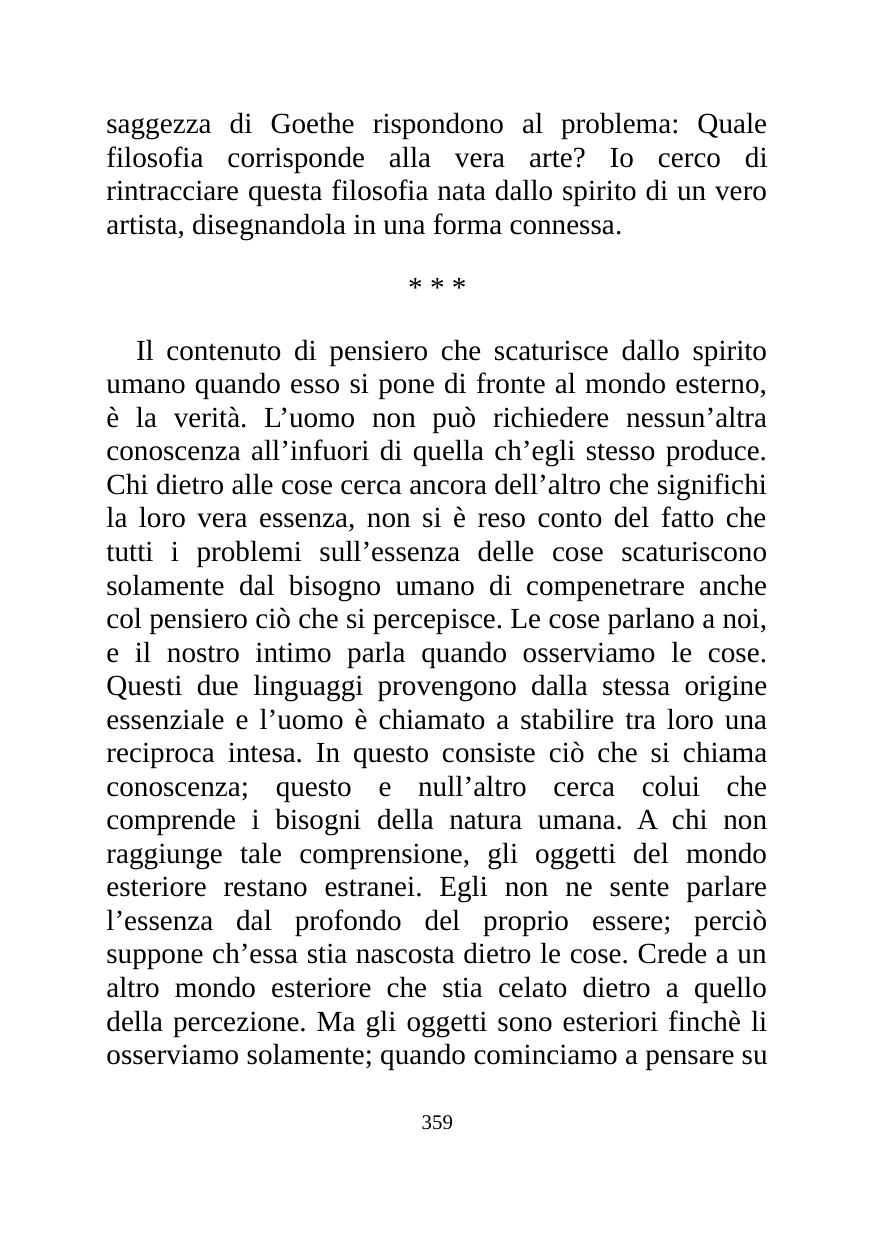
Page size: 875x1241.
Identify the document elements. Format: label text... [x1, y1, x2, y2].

text * * * [106, 270, 768, 303]
text Il contenuto di pensiero che scaturisce dallo spirito umano quando esso si pone di fronte al mondo esterno, è la verità. L’uomo non può richiedere nessun’altra conoscenza all’infuori di quella ch’egli stesso produce. Chi dietro alle cose cerca ancora dell’altro che significhi la loro vera essenza, non si è reso conto del fatto che tutti i problemi sull’essenza delle cose scaturiscono solamente dal bisogno umano di compenetrare anche col pensiero ciò che si percepisce. Le cose parlano a noi, e il nostro intimo parla quando osserviamo le cose. Questi due linguaggi provengono dalla stessa origine essenziale e l’uomo è chiamato a stabilire tra loro una reciproca intesa. In questo consiste ciò che si chiama conoscenza; questo e null’altro cerca colui che comprende i bisogni della natura umana. A chi non raggiunge tale comprensione, gli oggetti del mondo esteriore restano estranei. Egli non ne sente parlare l’essenza dal profondo del proprio essere; perciò suppone ch’essa stia nascosta dietro le cose. Crede a un altro mondo esteriore che stia celato dietro a quello della percezione. Ma gli oggetti sono esteriori finchè li osserviamo solamente; quando cominciamo a pensare su [106, 333, 768, 1071]
text saggezza di Goethe rispondono al problema: Quale filosofia corrisponde alla vera arte? Io cerco di rintracciare questa filosofia nata dallo spirito di un vero artista, disegnandola in una forma connessa. [106, 106, 768, 240]
